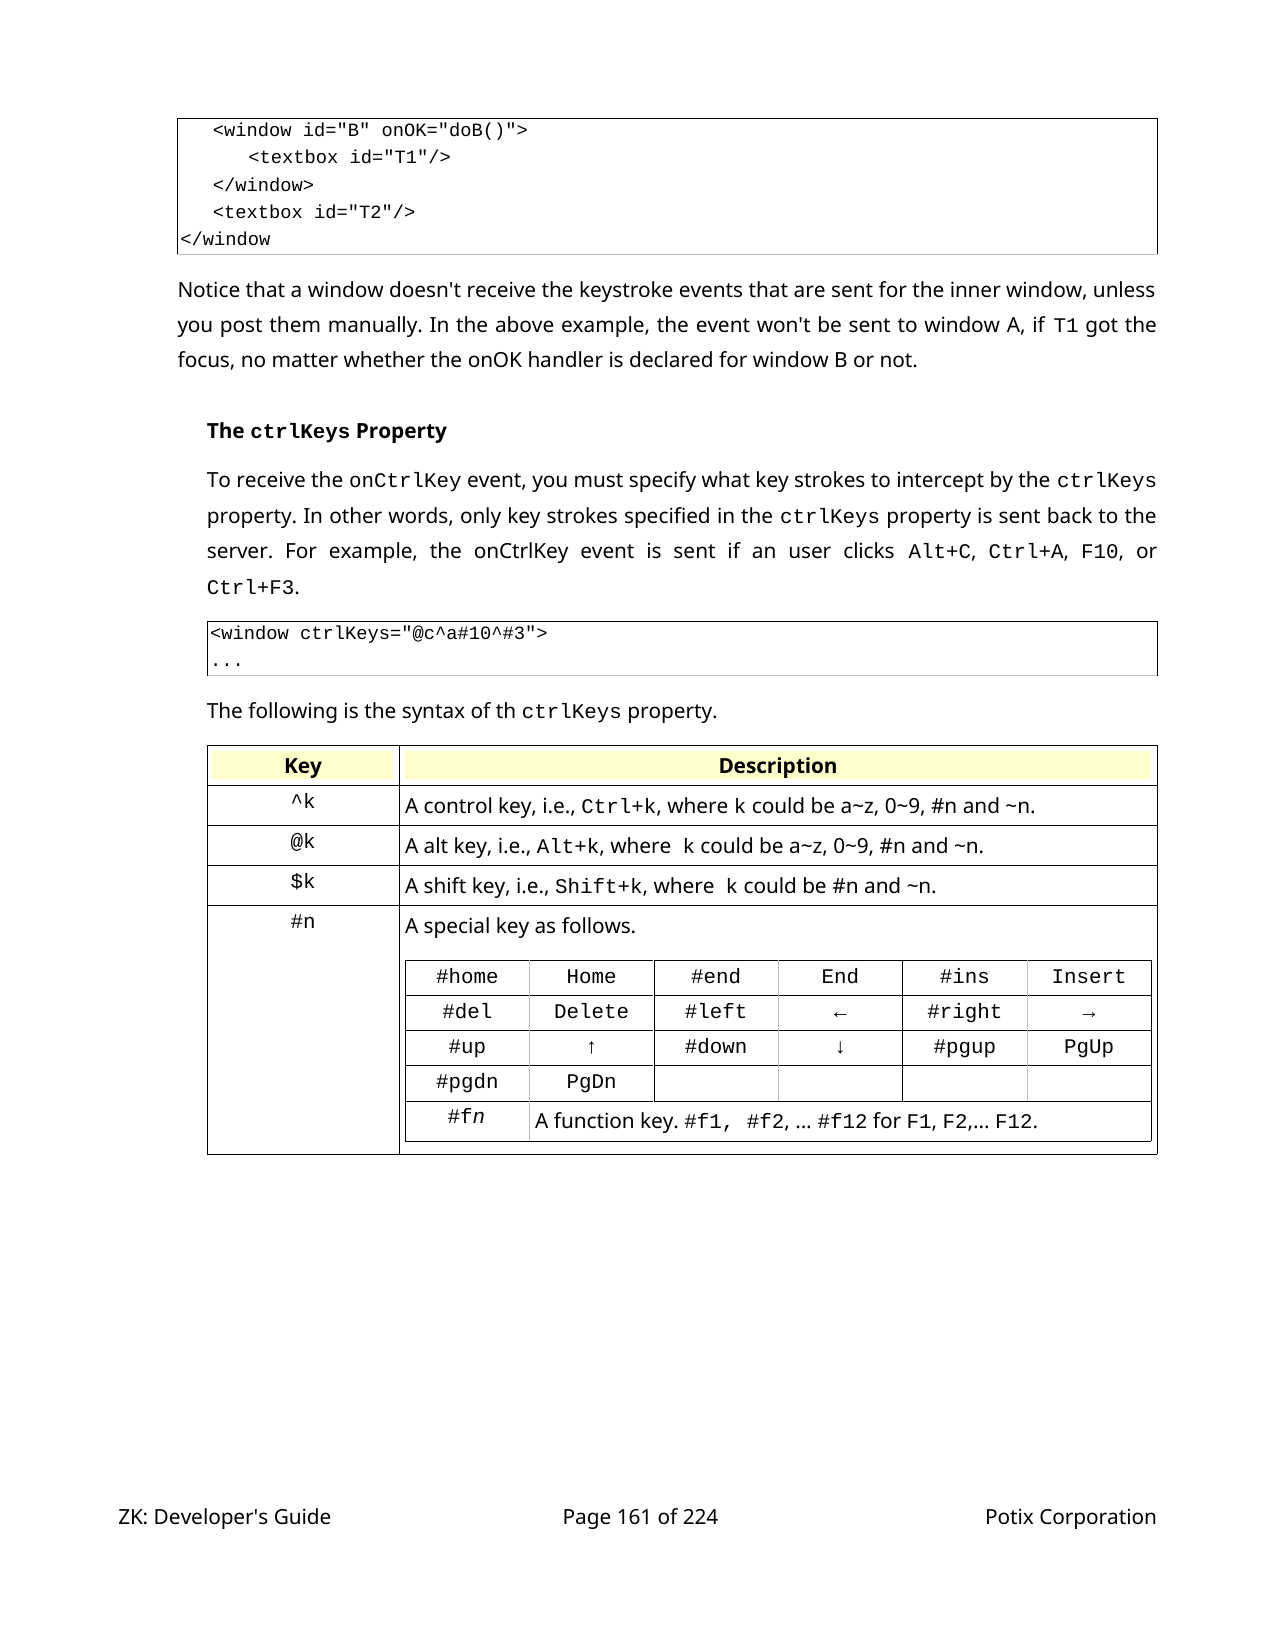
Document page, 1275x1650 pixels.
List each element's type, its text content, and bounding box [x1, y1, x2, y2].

text ... [208, 648, 1157, 675]
table_cell PgDn [530, 1066, 653, 1101]
table_cell $k [208, 866, 399, 905]
table_cell #up [406, 1031, 529, 1065]
table_cell [903, 1066, 1027, 1101]
table_cell #fn [406, 1102, 529, 1141]
table_header #end [655, 961, 778, 995]
table_cell [655, 1066, 778, 1101]
table_header Key [208, 746, 399, 785]
table_header End [779, 961, 902, 995]
table_cell ↓ [779, 1031, 902, 1065]
table_header #home [406, 961, 529, 995]
text To receive the onCtrlKey event, you must specify what key strokes to intercept by the ctrlKeys property. In other words, only key strokes specified in the ctrlKeys property is sent back to the server. For example, the onCtrlKey event is sent if an user clicks Alt+C, Ctrl+A, F10, or Ctrl+F3. [207, 465, 1157, 601]
table_header Home [530, 961, 653, 995]
text </window> [178, 172, 1157, 197]
table_cell ^k [208, 786, 399, 825]
text <window id="B" onOK="doB()"> [178, 119, 1157, 142]
text <window ctrlKeys="@c^a#10^#3"> [208, 622, 1157, 645]
table_cell ← [779, 996, 902, 1030]
table_cell @k [208, 826, 399, 865]
table_cell → [1028, 996, 1151, 1030]
table_cell A alt key, i.e., Alt+k, where k could be a~z, 0~9, #n and ~n. [400, 826, 1157, 865]
table_header #ins [903, 961, 1027, 995]
table_cell ↑ [530, 1031, 653, 1065]
text Notice that a window doesn't receive the keystroke events that are sent for the inner window, unless you post them manually. In the above example, the event won't be sent to window A, if T1 got the focus, no matter whether the onOK handler is declared for window B or not. [177, 275, 1157, 374]
text <textbox id="T2"/> [178, 200, 1157, 224]
table_cell A shift key, i.e., Shift+k, where k could be #n and ~n. [400, 866, 1157, 905]
table_cell Delete [530, 996, 653, 1030]
table_header Insert [1028, 961, 1151, 995]
subtitle The ctrlKeys Property [207, 416, 1157, 445]
table_cell PgUp [1028, 1031, 1151, 1065]
text The following is the syntax of th ctrlKeys property. [207, 696, 1157, 725]
table_cell #right [903, 996, 1027, 1030]
table_cell #down [655, 1031, 778, 1065]
table_cell #pgup [903, 1031, 1027, 1065]
table_header Description [400, 746, 1157, 785]
table_cell #del [406, 996, 529, 1030]
table_cell #left [655, 996, 778, 1030]
table_cell #pgdn [406, 1066, 529, 1101]
table_cell A function key. #f1, #f2, ... #f12 for F1, F2,... F12. [530, 1102, 1151, 1141]
table_cell #n [208, 906, 399, 1154]
table_cell [779, 1066, 902, 1101]
text <textbox id="T1"/> [178, 145, 1157, 169]
table_cell A control key, i.e., Ctrl+k, where k could be a~z, 0~9, #n and ~n. [400, 786, 1157, 825]
table_cell A special key as follows. [400, 906, 1157, 1154]
table_cell [1028, 1066, 1151, 1101]
text </window [178, 227, 1157, 254]
